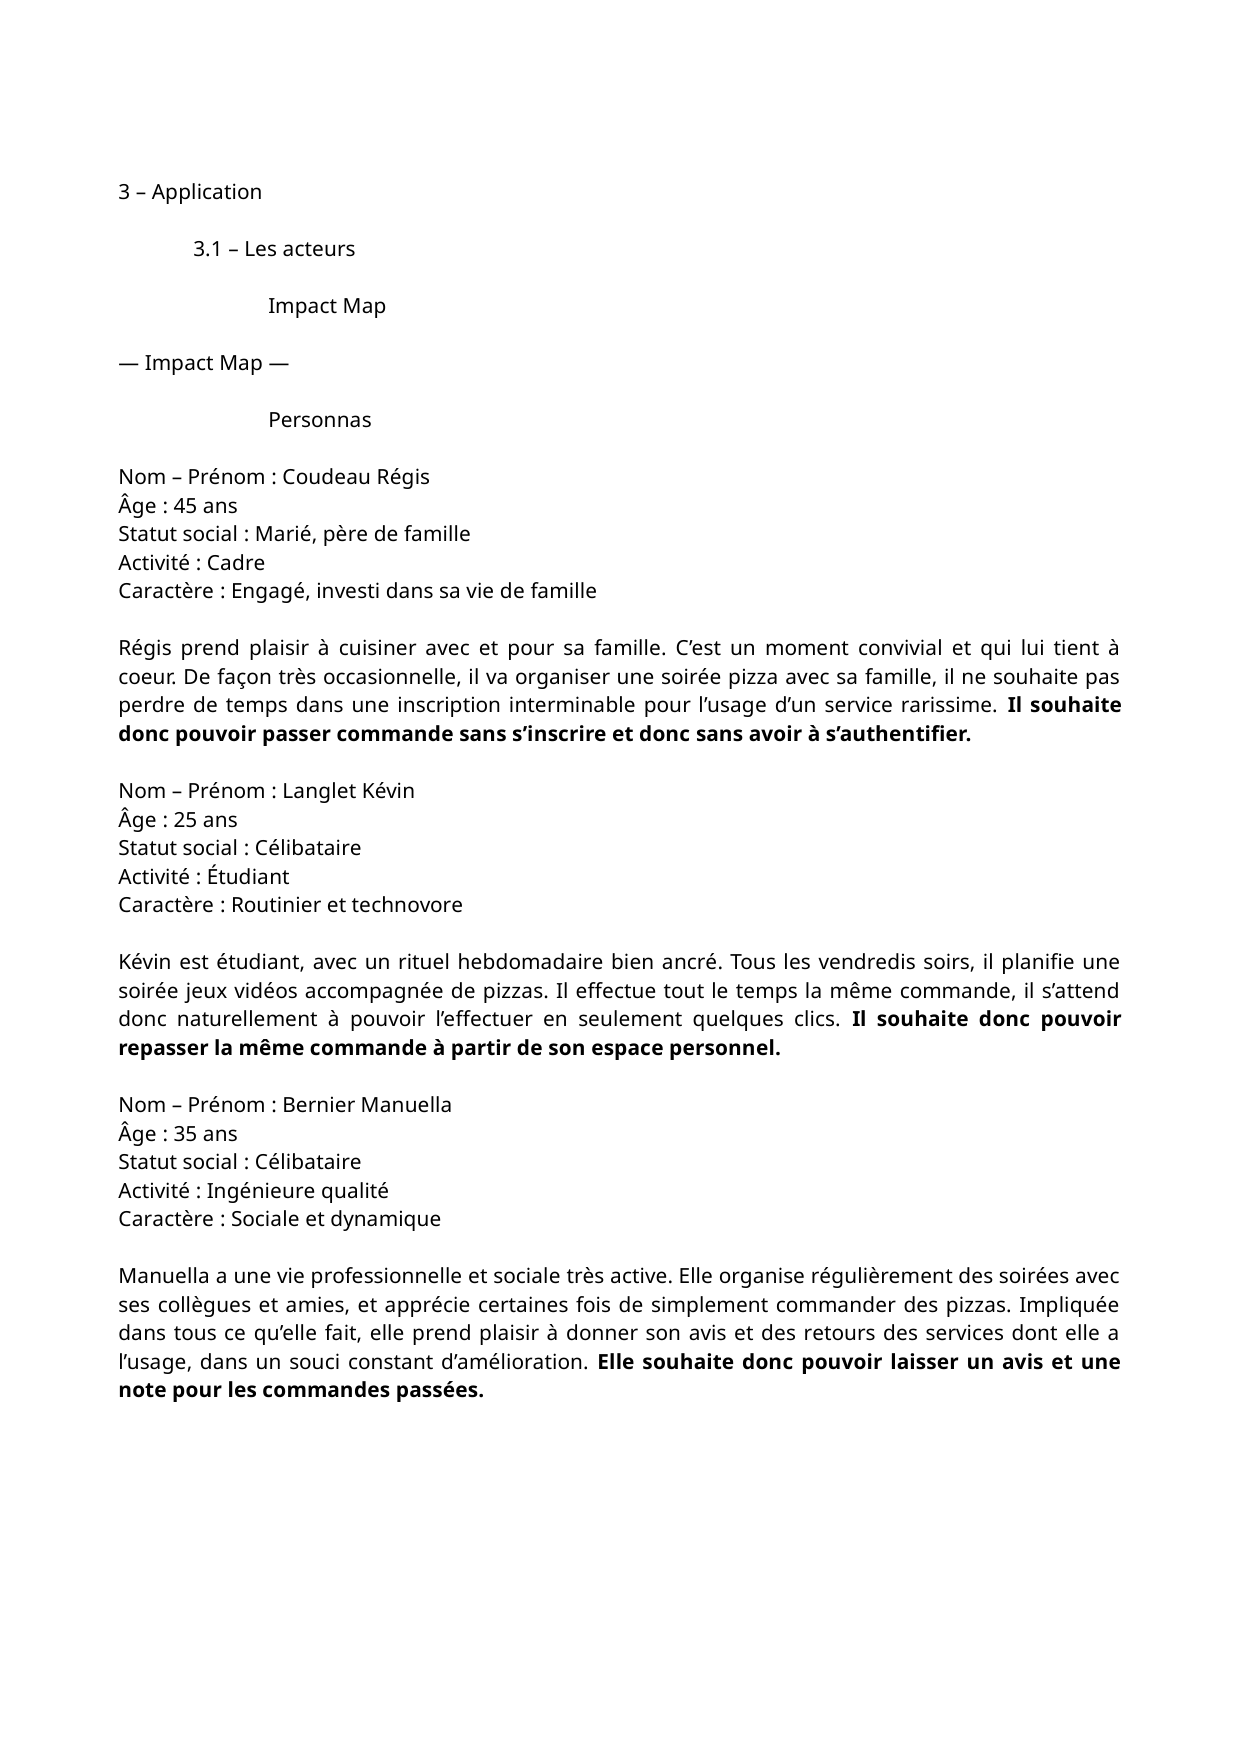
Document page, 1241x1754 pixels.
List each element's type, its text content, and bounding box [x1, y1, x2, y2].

text Caractère : Sociale et dynamique [118, 1204, 1122, 1233]
text Manuella a une vie professionnelle et sociale très active. Elle organise régulièrement des soirées avec ses collègues et amies, et apprécie certaines fois de simplement commander des pizzas. Impliquée dans tous ce qu’elle fait, elle prend plaisir à donner son avis et des retours des services dont elle a l’usage, dans un souci constant d’amélioration. Elle souhaite donc pouvoir laisser un avis et une note pour les commandes passées. [118, 1261, 1122, 1404]
text Caractère : Routinier et technovore [118, 890, 1122, 919]
text Activité : Étudiant [118, 862, 1122, 890]
text 3.1 – Les acteurs [118, 234, 1122, 262]
text Statut social : Célibataire [118, 1147, 1122, 1176]
text Impact Map [118, 291, 1122, 319]
text Nom – Prénom : Langlet Kévin [118, 776, 1122, 804]
text Âge : 35 ans [118, 1118, 1122, 1147]
text Personnas [118, 405, 1122, 433]
text Activité : Ingénieure qualité [118, 1176, 1122, 1204]
text Statut social : Marié, père de famille [118, 519, 1122, 548]
text Statut social : Célibataire [118, 833, 1122, 862]
text Nom – Prénom : Bernier Manuella [118, 1090, 1122, 1118]
text 3 – Application [118, 177, 1122, 205]
text Caractère : Engagé, investi dans sa vie de famille [118, 576, 1122, 605]
text Activité : Cadre [118, 548, 1122, 576]
text Régis prend plaisir à cuisiner avec et pour sa famille. C’est un moment convivial et qui lui tient à coeur. De façon très occasionnelle, il va organiser une soirée pizza avec sa famille, il ne souhaite pas perdre de temps dans une inscription interminable pour l’usage d’un service rarissime. Il souhaite donc pouvoir passer commande sans s’inscrire et donc sans avoir à s’authentifier. [118, 633, 1122, 747]
text — Impact Map — [118, 348, 1122, 376]
text Âge : 45 ans [118, 491, 1122, 519]
text Kévin est étudiant, avec un rituel hebdomadaire bien ancré. Tous les vendredis soirs, il planifie une soirée jeux vidéos accompagnée de pizzas. Il effectue tout le temps la même commande, il s’attend donc naturellement à pouvoir l’effectuer en seulement quelques clics. Il souhaite donc pouvoir repasser la même commande à partir de son espace personnel. [118, 947, 1122, 1061]
text Âge : 25 ans [118, 804, 1122, 833]
text Nom – Prénom : Coudeau Régis [118, 462, 1122, 491]
